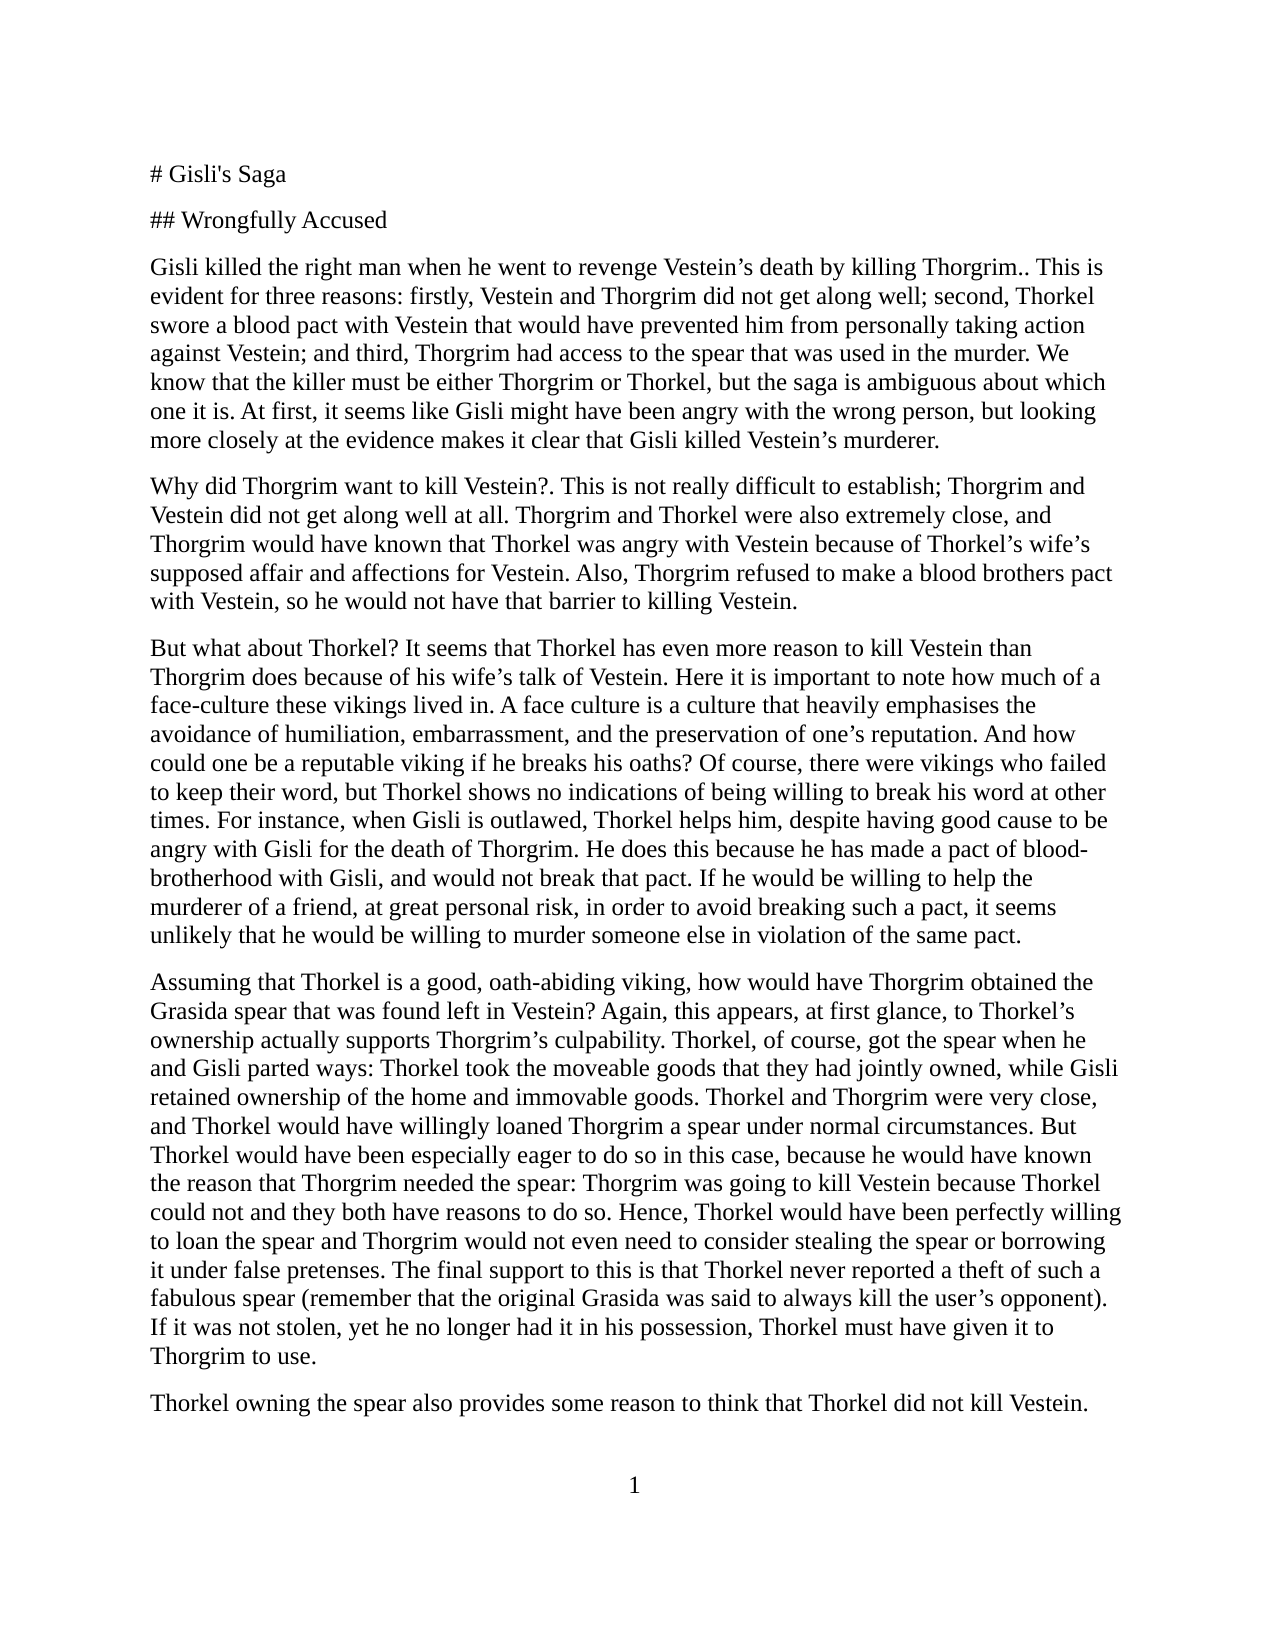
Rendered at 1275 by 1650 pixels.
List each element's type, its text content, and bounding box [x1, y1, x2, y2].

text Why did Thorgrim want to kill Vestein?. This is not really difficult to establish; Thorgrim and Vestein did not get along well at all. Thorgrim and Thorkel were also extremely close, and Thorgrim would have known that Thorkel was angry with Vestein because of Thorkel’s wife’s supposed affair and affections for Vestein. Also, Thorgrim refused to make a blood brothers pact with Vestein, so he would not have that barrier to killing Vestein. [150, 471, 1125, 615]
text ## Wrongfully Accused [150, 206, 1125, 234]
text # Gisli's Saga [150, 159, 1125, 188]
text Thorkel owning the spear also provides some reason to think that Thorkel did not kill Vestein. [150, 1388, 1125, 1416]
text But what about Thorkel? It seems that Thorkel has even more reason to kill Vestein than Thorgrim does because of his wife’s talk of Vestein. Here it is important to note how much of a face-culture these vikings lived in. A face culture is a culture that heavily emphasises the avoidance of humiliation, embarrassment, and the preservation of one’s reputation. And how could one be a reputable viking if he breaks his oaths? Of course, there were vikings who failed to keep their word, but Thorkel shows no indications of being willing to break his word at other times. For instance, when Gisli is outlawed, Thorkel helps him, despite having good cause to be angry with Gisli for the death of Thorgrim. He does this because he has made a pact of blood-brotherhood with Gisli, and would not break that pact. If he would be willing to help the murderer of a friend, at great personal risk, in order to avoid breaking such a pact, it seems unlikely that he would be willing to murder someone else in violation of the same pact. [150, 633, 1125, 949]
text Assuming that Thorkel is a good, oath-abiding viking, how would have Thorgrim obtained the Grasida spear that was found left in Vestein? Again, this appears, at first glance, to Thorkel’s ownership actually supports Thorgrim’s culpability. Thorkel, of course, got the spear when he and Gisli parted ways: Thorkel took the moveable goods that they had jointly owned, while Gisli retained ownership of the home and immovable goods. Thorkel and Thorgrim were very close, and Thorkel would have willingly loaned Thorgrim a spear under normal circumstances. But Thorkel would have been especially eager to do so in this case, because he would have known the reason that Thorgrim needed the spear: Thorgrim was going to kill Vestein because Thorkel could not and they both have reasons to do so. Hence, Thorkel would have been perfectly willing to loan the spear and Thorgrim would not even need to consider stealing the spear or borrowing it under false pretenses. The final support to this is that Thorkel never reported a theft of such a fabulous spear (remember that the original Grasida was said to always kill the user’s opponent). If it was not stolen, yet he no longer had it in his possession, Thorkel must have given it to Thorgrim to use. [150, 967, 1125, 1370]
text Gisli killed the right man when he went to revenge Vestein’s death by killing Thorgrim.. This is evident for three reasons: firstly, Vestein and Thorgrim did not get along well; second, Thorkel swore a blood pact with Vestein that would have prevented him from personally taking action against Vestein; and third, Thorgrim had access to the spear that was used in the murder. We know that the killer must be either Thorgrim or Thorkel, but the saga is ambiguous about which one it is. At first, it seems like Gisli might have been angry with the wrong person, but looking more closely at the evidence makes it clear that Gisli killed Vestein’s murderer. [150, 252, 1125, 453]
